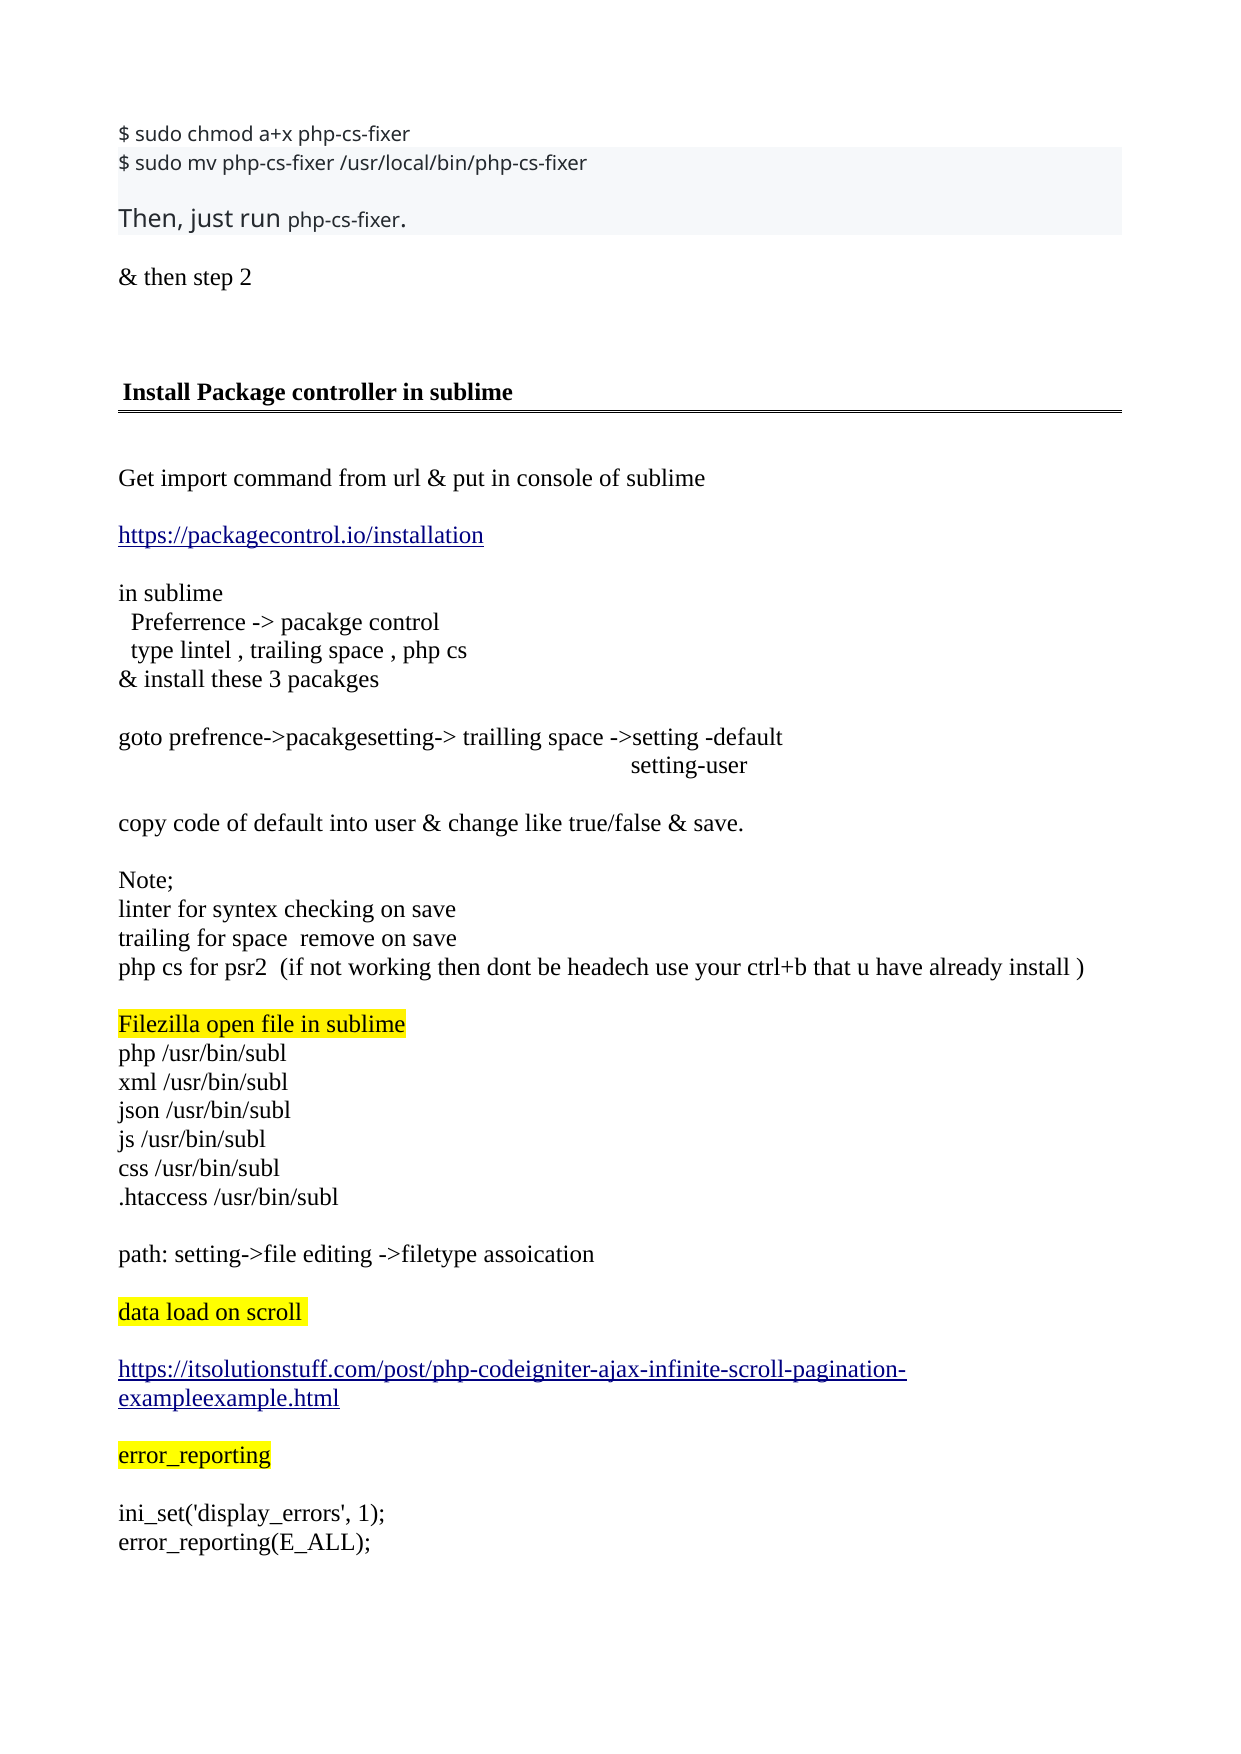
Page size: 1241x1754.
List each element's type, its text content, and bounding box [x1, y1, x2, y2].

text json /usr/bin/subl [118, 1096, 1122, 1124]
text https://itsolutionstuff.com/post/php-codeigniter-ajax-infinite-scroll-pagination-exampleexample.html [118, 1354, 1122, 1412]
text error_reporting(E_ALL); [118, 1527, 1122, 1556]
text $ sudo mv php-cs-fixer /usr/local/bin/php-cs-fixer [118, 147, 1122, 176]
text ini_set('display_errors', 1); [118, 1498, 1122, 1527]
text data load on scroll [118, 1297, 1122, 1326]
text $ sudo chmod a+x php-cs-fixer [118, 118, 1122, 147]
text Filezilla open file in sublime [118, 1009, 1122, 1038]
text php cs for psr2 (if not working then dont be headech use your ctrl+b that u have already install ) [118, 952, 1122, 981]
text Get import command from url & put in console of sublime [118, 463, 1122, 492]
text .htaccess /usr/bin/subl [118, 1182, 1122, 1211]
text https://packagecontrol.io/installation [118, 521, 1122, 549]
text goto prefrence->pacakgesetting-> trailling space ->setting -default [118, 722, 1122, 751]
text copy code of default into user & change like true/false & save. [118, 808, 1122, 837]
text type lintel , trailing space , php cs [118, 636, 1122, 664]
text linter for syntex checking on save [118, 894, 1122, 923]
text Install Package controller in sublime [118, 348, 1122, 410]
text error_reporting [118, 1441, 1122, 1469]
text in sublime [118, 578, 1122, 607]
text setting-user [118, 751, 1122, 779]
text Then, just run php-cs-fixer. [118, 188, 1122, 235]
text php /usr/bin/subl [118, 1038, 1122, 1067]
text path: setting->file editing ->filetype assoication [118, 1239, 1122, 1268]
text Note; [118, 866, 1122, 894]
text & install these 3 pacakges [118, 664, 1122, 693]
text css /usr/bin/subl [118, 1153, 1122, 1182]
text xml /usr/bin/subl [118, 1067, 1122, 1096]
text trailing for space remove on save [118, 923, 1122, 952]
text Preferrence -> pacakge control [118, 607, 1122, 636]
text & then step 2 [118, 250, 1122, 291]
text js /usr/bin/subl [118, 1124, 1122, 1153]
